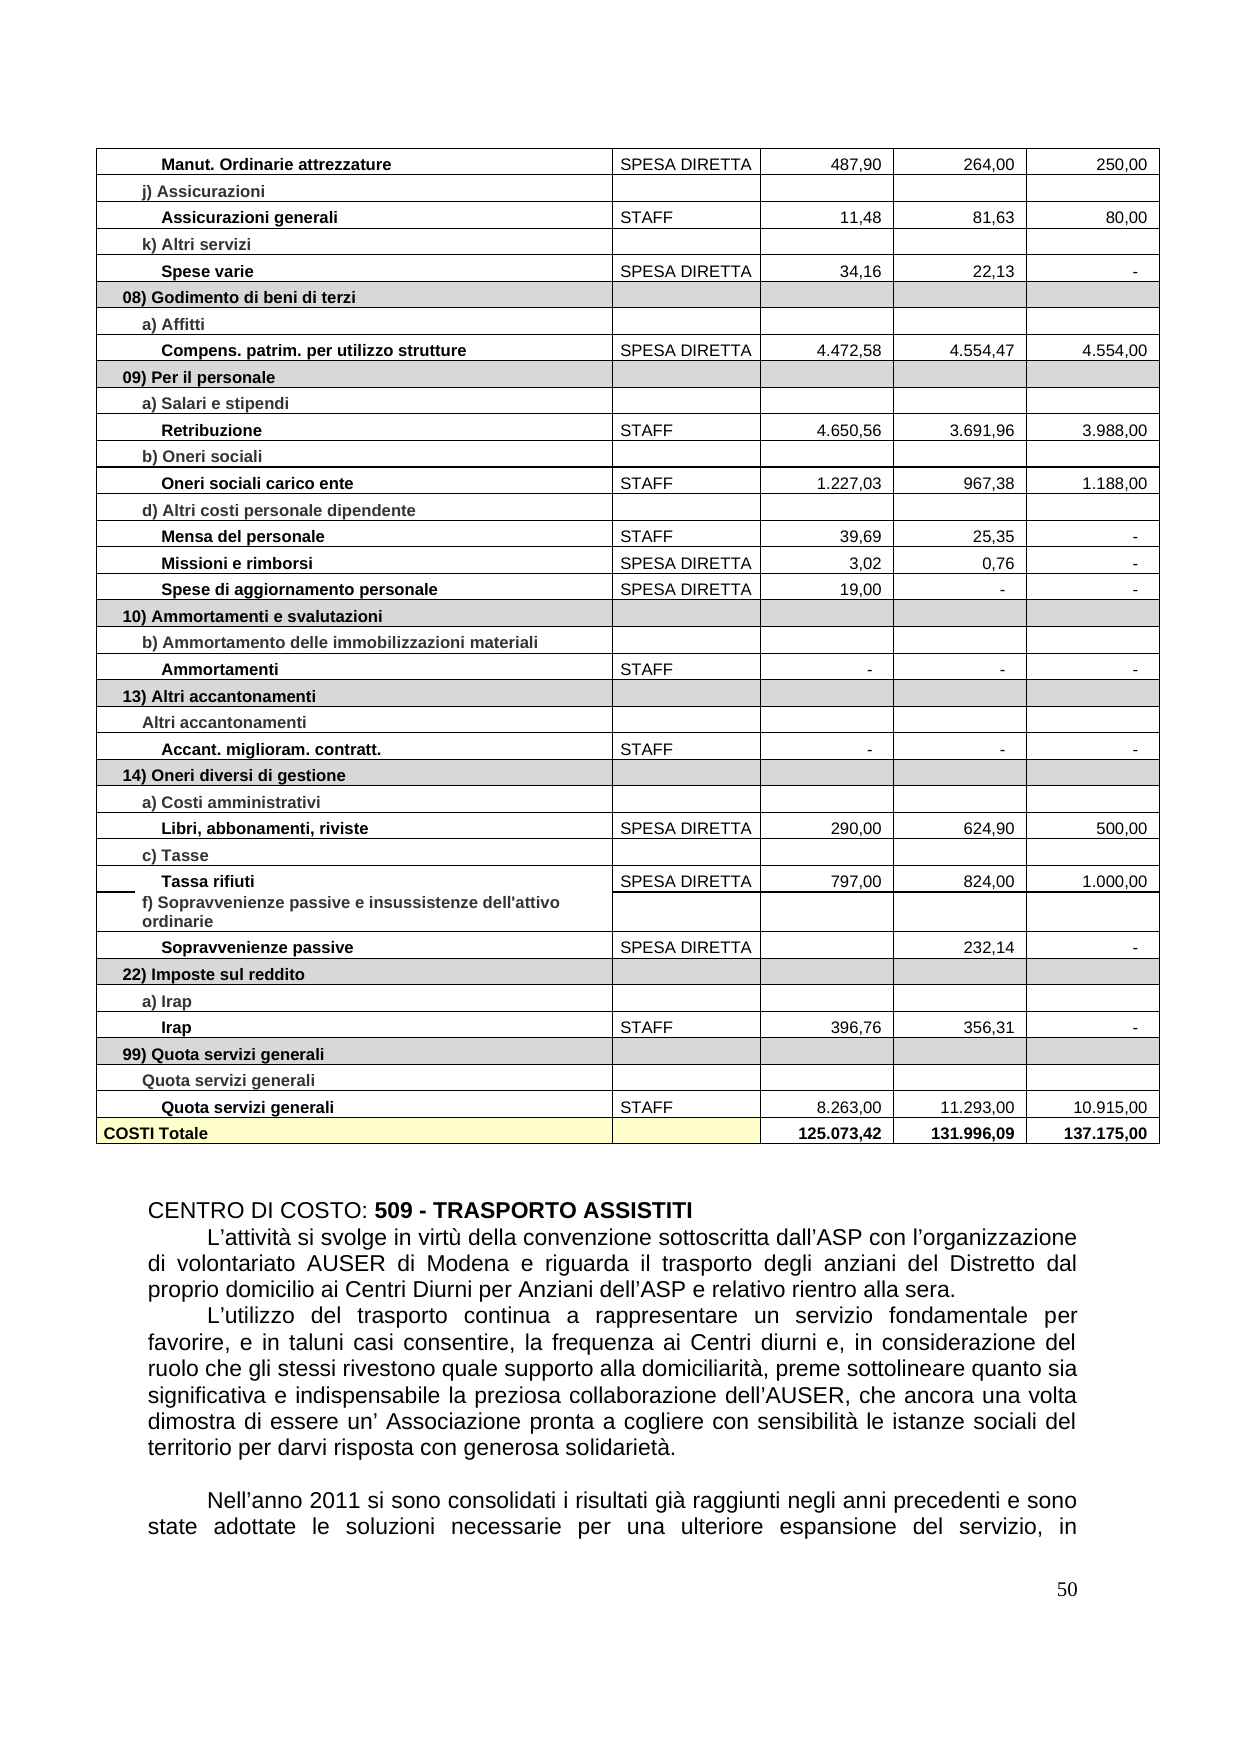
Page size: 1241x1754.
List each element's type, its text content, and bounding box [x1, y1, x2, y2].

table_cell [115, 627, 134, 652]
table_cell [115, 893, 134, 931]
table_cell [97, 760, 115, 785]
table_cell [97, 229, 115, 254]
table_cell [115, 932, 134, 957]
table_cell [1027, 282, 1159, 307]
table_cell k) Altri servizi [135, 229, 612, 254]
table_cell [97, 985, 115, 1011]
table_cell [135, 149, 154, 174]
table_cell [115, 1065, 134, 1090]
table_cell [613, 1118, 760, 1143]
table_cell [761, 959, 893, 984]
table_cell [115, 229, 134, 254]
table_cell [115, 1012, 134, 1037]
table_cell [97, 680, 115, 706]
table_cell Retribuzione [154, 414, 612, 440]
table_cell [761, 1038, 893, 1064]
table_cell 125.073,42 [761, 1118, 893, 1143]
table_cell [1027, 388, 1159, 413]
table_cell 13) Altri accantonamenti [115, 680, 612, 706]
table_cell [97, 494, 115, 519]
table_cell [97, 733, 115, 759]
table_cell 4.650,56 [761, 414, 893, 440]
table_cell SPESA DIRETTA [613, 547, 760, 573]
table_cell [115, 839, 134, 865]
table_cell - [761, 654, 893, 679]
table_cell [97, 202, 115, 227]
table_cell [97, 574, 115, 599]
table_cell b) Oneri sociali [135, 441, 612, 466]
table_cell [115, 308, 134, 334]
table_cell [97, 547, 115, 573]
table_cell Sopravvenienze passive [154, 932, 612, 957]
table_cell [97, 932, 115, 957]
table_cell [135, 468, 154, 493]
table_cell [135, 813, 154, 838]
table_cell - [761, 733, 893, 759]
table_cell STAFF [613, 521, 760, 546]
table_cell [761, 1065, 893, 1090]
table_cell [115, 786, 134, 812]
table_cell SPESA DIRETTA [613, 149, 760, 174]
table_cell 3.988,00 [1027, 414, 1159, 440]
table_cell 232,14 [894, 932, 1026, 957]
table_cell [97, 839, 115, 865]
table_cell [135, 414, 154, 440]
table_cell [97, 786, 115, 812]
table_cell [894, 308, 1026, 334]
table_cell - [1027, 654, 1159, 679]
table_cell [97, 414, 115, 440]
table_cell [1027, 361, 1159, 387]
table_cell - [1027, 255, 1159, 281]
table_cell a) Irap [135, 985, 612, 1011]
table_cell 10) Ammortamenti e svalutazioni [115, 600, 612, 626]
table_cell [761, 282, 893, 307]
table_cell 797,00 [761, 866, 893, 891]
table_cell 3,02 [761, 547, 893, 573]
table_cell 22) Imposte sul reddito [115, 959, 612, 984]
table_cell [135, 1012, 154, 1037]
table_cell [761, 175, 893, 201]
table_cell [115, 985, 134, 1011]
table_cell [613, 494, 760, 519]
table_cell Oneri sociali carico ente [154, 468, 612, 493]
table_cell [1027, 627, 1159, 652]
table_cell [613, 308, 760, 334]
text L’attività si svolge in virtù della convenzione sottoscritta dall’ASP con l’organizzazione di volontariato AUSER di Modena e riguarda il trasporto degli anziani del Distretto dal proprio domicilio ai Centri Diurni per Anziani dell’ASP e relativo rientro alla sera. [148, 1223, 1078, 1302]
table_cell [97, 1065, 115, 1090]
table_cell 1.000,00 [1027, 866, 1159, 891]
table_cell [894, 388, 1026, 413]
table_cell Compens. patrim. per utilizzo strutture [154, 335, 612, 360]
table_cell [761, 600, 893, 626]
table_cell Mensa del personale [154, 521, 612, 546]
table_cell 290,00 [761, 813, 893, 838]
table_cell [894, 707, 1026, 732]
table_cell [97, 1012, 115, 1037]
table_cell 1.188,00 [1027, 468, 1159, 493]
table_cell Accant. miglioram. contratt. [154, 733, 612, 759]
table_cell [613, 175, 760, 201]
table_cell [97, 866, 115, 891]
table_cell Quota servizi generali [135, 1065, 612, 1090]
table_cell [1027, 680, 1159, 706]
table_cell 4.554,00 [1027, 335, 1159, 360]
table_cell [115, 468, 134, 493]
table_cell [97, 255, 115, 281]
table_cell [135, 202, 154, 227]
table_cell [613, 361, 760, 387]
table_cell [97, 627, 115, 652]
table_cell [97, 654, 115, 679]
table_cell 396,76 [761, 1012, 893, 1037]
table_cell 824,00 [894, 866, 1026, 891]
table_cell [97, 893, 115, 931]
table_cell Assicurazioni generali [154, 202, 612, 227]
table_cell [894, 600, 1026, 626]
table_cell 80,00 [1027, 202, 1159, 227]
table_cell 22,13 [894, 255, 1026, 281]
table_cell - [1027, 521, 1159, 546]
table_cell [115, 149, 134, 174]
table_cell [761, 932, 893, 957]
table_cell [115, 654, 134, 679]
table_cell 34,16 [761, 255, 893, 281]
table_cell Tassa rifiuti [154, 866, 612, 891]
table_cell [135, 866, 154, 891]
table_cell Libri, abbonamenti, riviste [154, 813, 612, 838]
table_cell [894, 1038, 1026, 1064]
table_cell [97, 600, 115, 626]
table_cell STAFF [613, 654, 760, 679]
table_cell 0,76 [894, 547, 1026, 573]
table_cell [761, 441, 893, 466]
table_cell 10.915,00 [1027, 1091, 1159, 1117]
table_cell Quota servizi generali [154, 1091, 612, 1117]
table_cell - [894, 733, 1026, 759]
table_cell STAFF [613, 414, 760, 440]
table_cell 500,00 [1027, 813, 1159, 838]
table_cell 487,90 [761, 149, 893, 174]
table_cell [761, 839, 893, 865]
table_cell - [1027, 932, 1159, 957]
table_cell [761, 760, 893, 785]
table_cell 4.554,47 [894, 335, 1026, 360]
table_cell [894, 839, 1026, 865]
table_cell [97, 1038, 115, 1064]
table_cell [613, 893, 760, 931]
table_cell [761, 361, 893, 387]
table_cell [115, 813, 134, 838]
table_cell [761, 308, 893, 334]
table_cell 1.227,03 [761, 468, 893, 493]
table_cell - [1027, 574, 1159, 599]
table_cell [135, 335, 154, 360]
table_cell [894, 361, 1026, 387]
table_cell [97, 149, 115, 174]
table_cell Missioni e rimborsi [154, 547, 612, 573]
table_cell [1027, 1065, 1159, 1090]
table_cell [761, 786, 893, 812]
table_cell [761, 707, 893, 732]
table_cell [135, 932, 154, 957]
table_cell [761, 893, 893, 931]
table_cell [613, 839, 760, 865]
table_cell [1027, 760, 1159, 785]
table_cell 11.293,00 [894, 1091, 1026, 1117]
table_cell [135, 733, 154, 759]
table_cell 25,35 [894, 521, 1026, 546]
table_cell [135, 521, 154, 546]
table_cell 39,69 [761, 521, 893, 546]
table_cell [613, 229, 760, 254]
table_cell 3.691,96 [894, 414, 1026, 440]
table_cell 08) Godimento di beni di terzi [115, 282, 612, 307]
table_cell - [894, 574, 1026, 599]
table_cell [115, 494, 134, 519]
table_cell [894, 441, 1026, 466]
table_cell [115, 521, 134, 546]
table_cell 99) Quota servizi generali [115, 1038, 612, 1064]
table_cell [115, 335, 134, 360]
table_cell [97, 308, 115, 334]
table_cell [97, 521, 115, 546]
table_cell a) Salari e stipendi [135, 388, 612, 413]
table_cell [894, 627, 1026, 652]
table_cell [1027, 1038, 1159, 1064]
table_cell [894, 786, 1026, 812]
table_cell Irap [154, 1012, 612, 1037]
table_cell SPESA DIRETTA [613, 813, 760, 838]
table_cell [1027, 229, 1159, 254]
table_cell a) Affitti [135, 308, 612, 334]
table_cell [1027, 985, 1159, 1011]
table_cell [97, 282, 115, 307]
table_cell [761, 229, 893, 254]
table_cell [613, 985, 760, 1011]
table_cell [97, 959, 115, 984]
table_cell 11,48 [761, 202, 893, 227]
table_cell STAFF [613, 1012, 760, 1037]
table_cell 356,31 [894, 1012, 1026, 1037]
table_cell 250,00 [1027, 149, 1159, 174]
table_cell 8.263,00 [761, 1091, 893, 1117]
table_cell [115, 574, 134, 599]
text CENTRO DI COSTO: 509 - TRASPORTO ASSISTITI [148, 1197, 1078, 1223]
table_cell [1027, 839, 1159, 865]
table_cell [97, 468, 115, 493]
table_cell COSTI Totale [97, 1118, 612, 1143]
table_cell a) Costi amministrativi [135, 786, 612, 812]
table_cell STAFF [613, 733, 760, 759]
table_cell [115, 547, 134, 573]
table_cell [613, 786, 760, 812]
table_cell Manut. Ordinarie attrezzature [154, 149, 612, 174]
table_cell SPESA DIRETTA [613, 932, 760, 957]
table_cell [97, 175, 115, 201]
table_cell [613, 760, 760, 785]
table_cell 14) Oneri diversi di gestione [115, 760, 612, 785]
table_cell [894, 229, 1026, 254]
table_cell [894, 760, 1026, 785]
table_cell [613, 600, 760, 626]
table_cell [115, 414, 134, 440]
table_cell [894, 1065, 1026, 1090]
table_cell [135, 547, 154, 573]
table_cell [613, 959, 760, 984]
table_cell [135, 574, 154, 599]
table_cell [1027, 893, 1159, 931]
table_cell SPESA DIRETTA [613, 335, 760, 360]
table_cell [894, 494, 1026, 519]
table_cell [97, 388, 115, 413]
table_cell [761, 494, 893, 519]
table_cell [135, 1091, 154, 1117]
text L’utilizzo del trasporto continua a rappresentare un servizio fondamentale per favorire, e in taluni casi consentire, la frequenza ai Centri diurni e, in considerazione del ruolo che gli stessi rivestono quale supporto alla domiciliarità, preme sottolineare quanto sia significativa e indispensabile la preziosa collaborazione dell’AUSER, che ancora una volta dimostra di essere un’ Associazione pronta a cogliere con sensibilità le istanze sociali del territorio per darvi risposta con generosa solidarietà. [148, 1302, 1078, 1461]
table_cell [894, 282, 1026, 307]
table_cell STAFF [613, 468, 760, 493]
table_cell SPESA DIRETTA [613, 866, 760, 891]
table_cell [115, 388, 134, 413]
table_cell Ammortamenti [154, 654, 612, 679]
table_cell f) Sopravvenienze passive e insussistenze dell'attivo ordinarie [135, 891, 612, 931]
table_cell 81,63 [894, 202, 1026, 227]
table_cell [613, 441, 760, 466]
table_cell 131.996,09 [894, 1118, 1026, 1143]
table_cell j) Assicurazioni [135, 175, 612, 201]
table_cell [894, 959, 1026, 984]
table_cell [1027, 308, 1159, 334]
table_cell STAFF [613, 1091, 760, 1117]
table_cell 967,38 [894, 468, 1026, 493]
table_cell - [1027, 733, 1159, 759]
table_cell [613, 1065, 760, 1090]
table_cell [1027, 175, 1159, 201]
table_cell [97, 1091, 115, 1117]
table_cell - [1027, 1012, 1159, 1037]
table_cell [1027, 600, 1159, 626]
table_cell [1027, 707, 1159, 732]
table_cell [761, 985, 893, 1011]
table_cell [1027, 441, 1159, 466]
table_cell d) Altri costi personale dipendente [135, 494, 612, 519]
table_cell 137.175,00 [1027, 1118, 1159, 1143]
table_cell [115, 202, 134, 227]
table_cell [613, 707, 760, 732]
table_cell Spese varie [154, 255, 612, 281]
table_cell 09) Per il personale [115, 361, 612, 387]
table_cell - [1027, 547, 1159, 573]
table_cell 264,00 [894, 149, 1026, 174]
table_cell SPESA DIRETTA [613, 255, 760, 281]
table_cell [97, 707, 115, 732]
table_cell [135, 654, 154, 679]
table_cell [894, 680, 1026, 706]
text Nell’anno 2011 si sono consolidati i risultati già raggiunti negli anni precedenti e sono state adottate le soluzioni necessarie per una ulteriore espansione del servizio, in [148, 1487, 1078, 1540]
table_cell [761, 627, 893, 652]
table_cell [115, 733, 134, 759]
table_cell [894, 985, 1026, 1011]
table_cell [97, 335, 115, 360]
table_cell [613, 627, 760, 652]
table_cell c) Tasse [135, 839, 612, 865]
table_cell [1027, 494, 1159, 519]
table_cell SPESA DIRETTA [613, 574, 760, 599]
table_cell [613, 388, 760, 413]
table_cell 4.472,58 [761, 335, 893, 360]
table_cell [115, 866, 134, 891]
table_cell [97, 441, 115, 466]
table_cell [761, 388, 893, 413]
table_cell [115, 441, 134, 466]
table_cell [115, 175, 134, 201]
table_cell [97, 361, 115, 387]
table_cell STAFF [613, 202, 760, 227]
table_cell [97, 813, 115, 838]
table_cell [613, 282, 760, 307]
table_cell 624,90 [894, 813, 1026, 838]
table_cell - [894, 654, 1026, 679]
table_cell [894, 175, 1026, 201]
table_cell [894, 893, 1026, 931]
table_cell [135, 255, 154, 281]
table_cell [1027, 959, 1159, 984]
table_cell [613, 680, 760, 706]
table_cell [1027, 786, 1159, 812]
table_cell [761, 680, 893, 706]
table_cell [613, 1038, 760, 1064]
table_cell [115, 707, 134, 732]
table_cell Spese di aggiornamento personale [154, 574, 612, 599]
table_cell b) Ammortamento delle immobilizzazioni materiali [135, 627, 612, 652]
table_cell [115, 1091, 134, 1117]
table_cell [115, 255, 134, 281]
table_cell 19,00 [761, 574, 893, 599]
table_cell Altri accantonamenti [135, 707, 612, 732]
